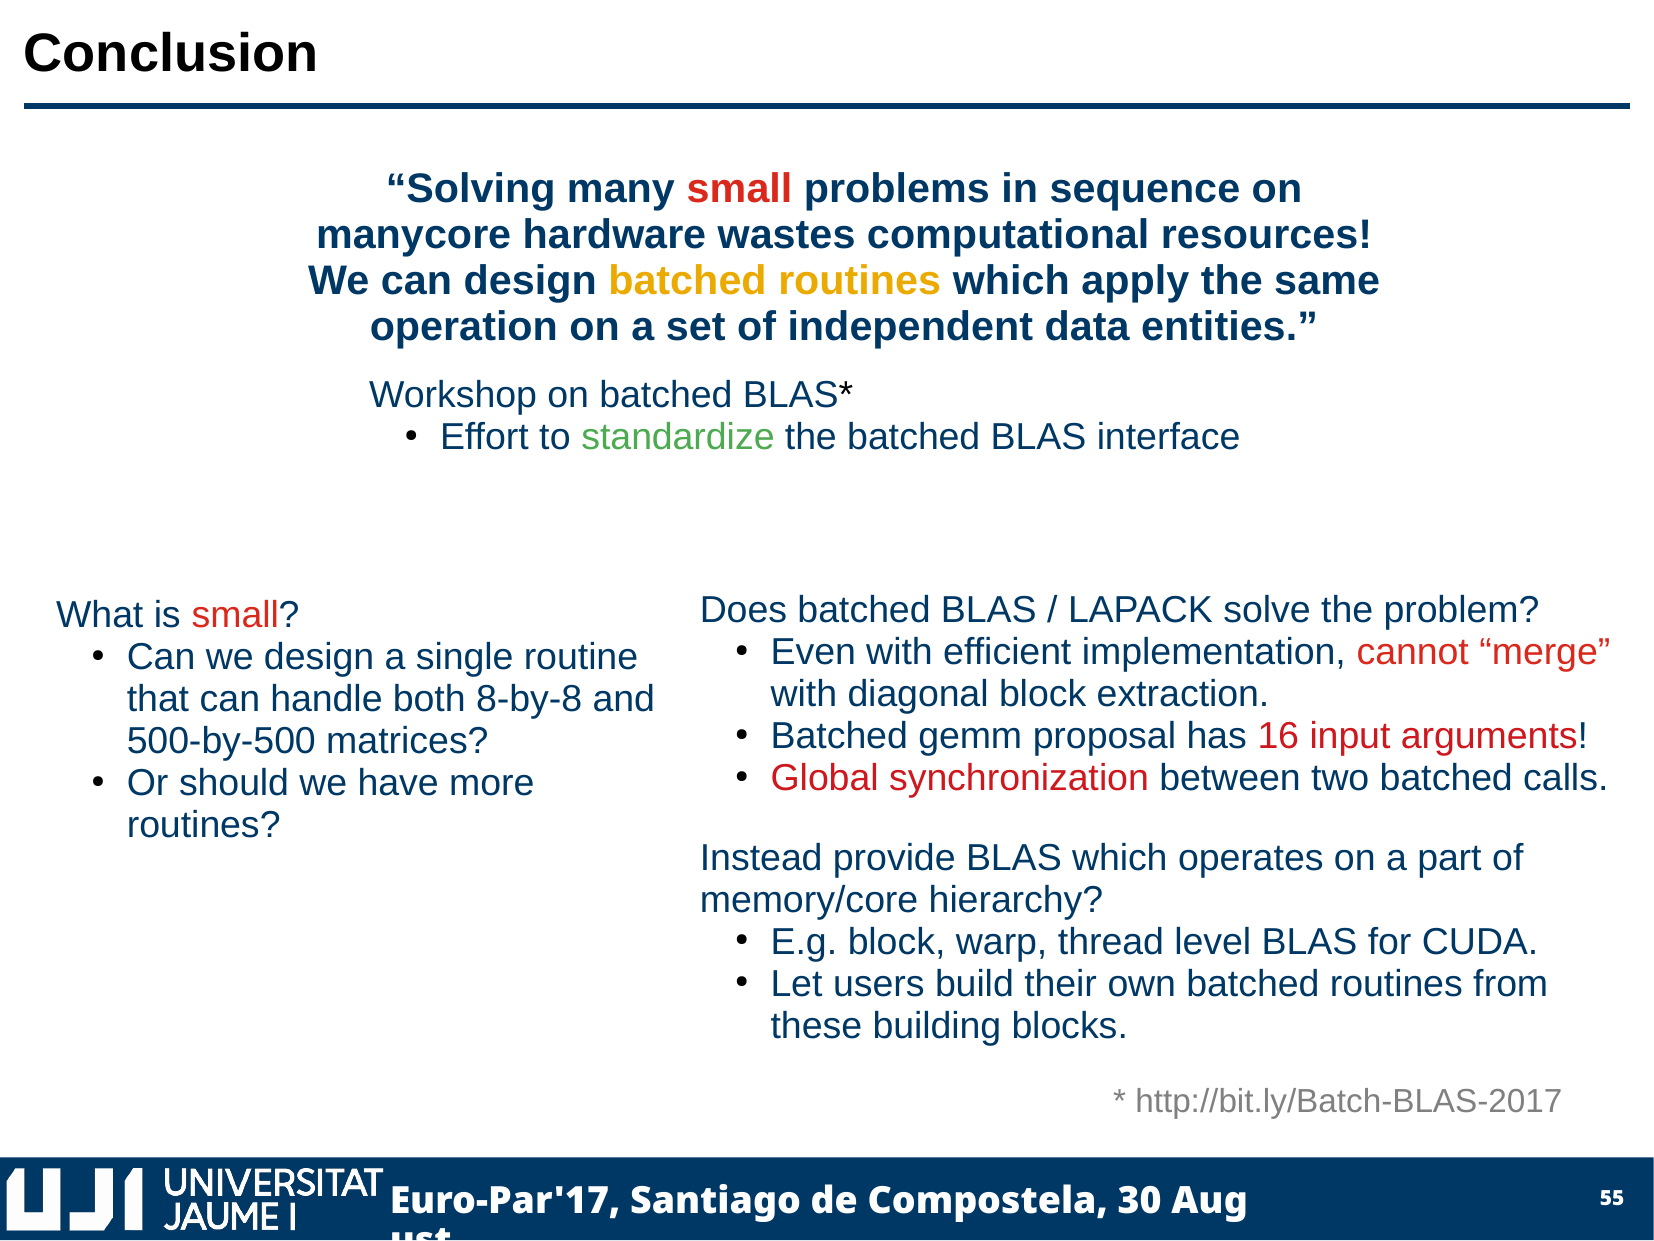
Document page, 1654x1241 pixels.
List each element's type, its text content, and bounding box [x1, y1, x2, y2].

text_box Instead provide BLAS which operates on a part of memory/core hierarchy? E.g. block, warp, thread level BLAS for CUDA. Let users build their own batched routines from these building blocks. [685, 828, 1619, 1052]
title Conclusion [23, 0, 1630, 107]
text_box * http://bit.ly/Batch-BLAS-2017 [1098, 1074, 1623, 1127]
text_box What is small? Can we design a single routine that can handle both 8-by-8 and 500-by-500 matrices? Or should we have more routines? [41, 586, 674, 851]
text_box Workshop on batched BLAS* Effort to standardize the batched BLAS interface [354, 366, 1256, 464]
list “Solving many small problems in sequence on manycore hardware wastes computational resources! We can design batched routines which apply the same operation on a set of independent data entities.” [236, 165, 1382, 355]
text_box Does batched BLAS / LAPACK solve the problem? Even with efficient implementation, cannot “merge” with diagonal block extraction. Batched gemm proposal has 16 input arguments! Global synchronization between two batched calls. [685, 581, 1630, 804]
picture [0, 1158, 390, 1241]
